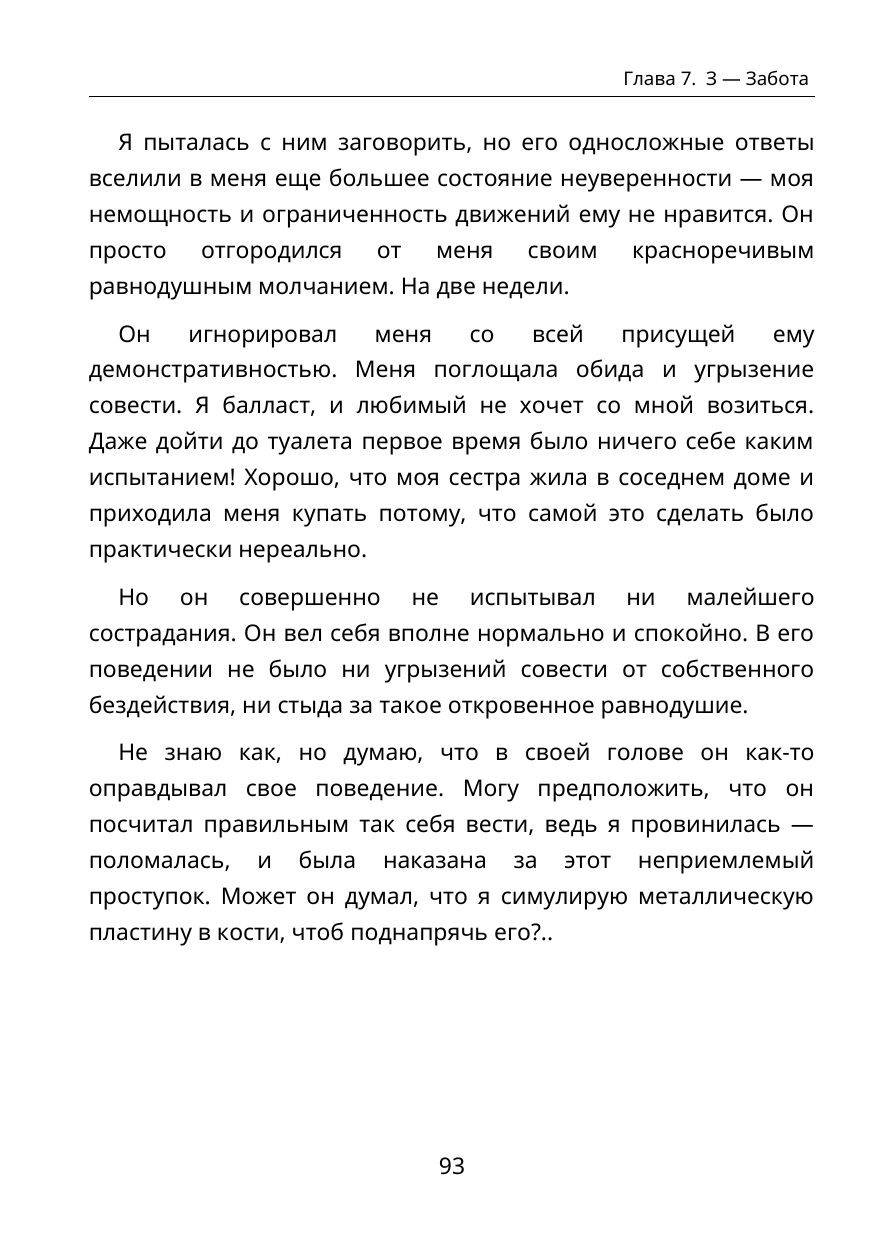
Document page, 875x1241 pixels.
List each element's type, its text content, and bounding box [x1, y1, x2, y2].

text Но он совершенно не испытывал ни малейшего сострадания. Он вел себя вполне нормально и спокойно. В его поведении не было ни угрызений совести от собственного бездействия, ни стыда за такое откровенное равнодушие. [88, 581, 815, 720]
text Он игнорировал меня со всей присущей ему демонстративностью. Меня поглощала обида и угрызение совести. Я балласт, и любимый не хочет со мной возиться. Даже дойти до туалета первое время было ничего себе каким испытанием! Хорошо, что моя сестра жила в соседнем доме и приходила меня купать потому, что самой это сделать было практически нереально. [88, 317, 815, 564]
text Не знаю как, но думаю, что в своей голове он как-то оправдывал свое поведение. Могу предположить, что он посчитал правильным так себя вести, ведь я провинилась — поломалась, и была наказана за этот неприемлемый проступок. Может он думал, что я симулирую металлическую пластину в кости, чтоб поднапрячь его?.. [88, 736, 815, 947]
text Я пыталась с ним заговорить, но его односложные ответы вселили в меня еще большее состояние неуверенности — моя немощность и ограниченность движений ему не нравится. Он просто отгородился от меня своим красноречивым равнодушным молчанием. На две недели. [88, 126, 815, 301]
